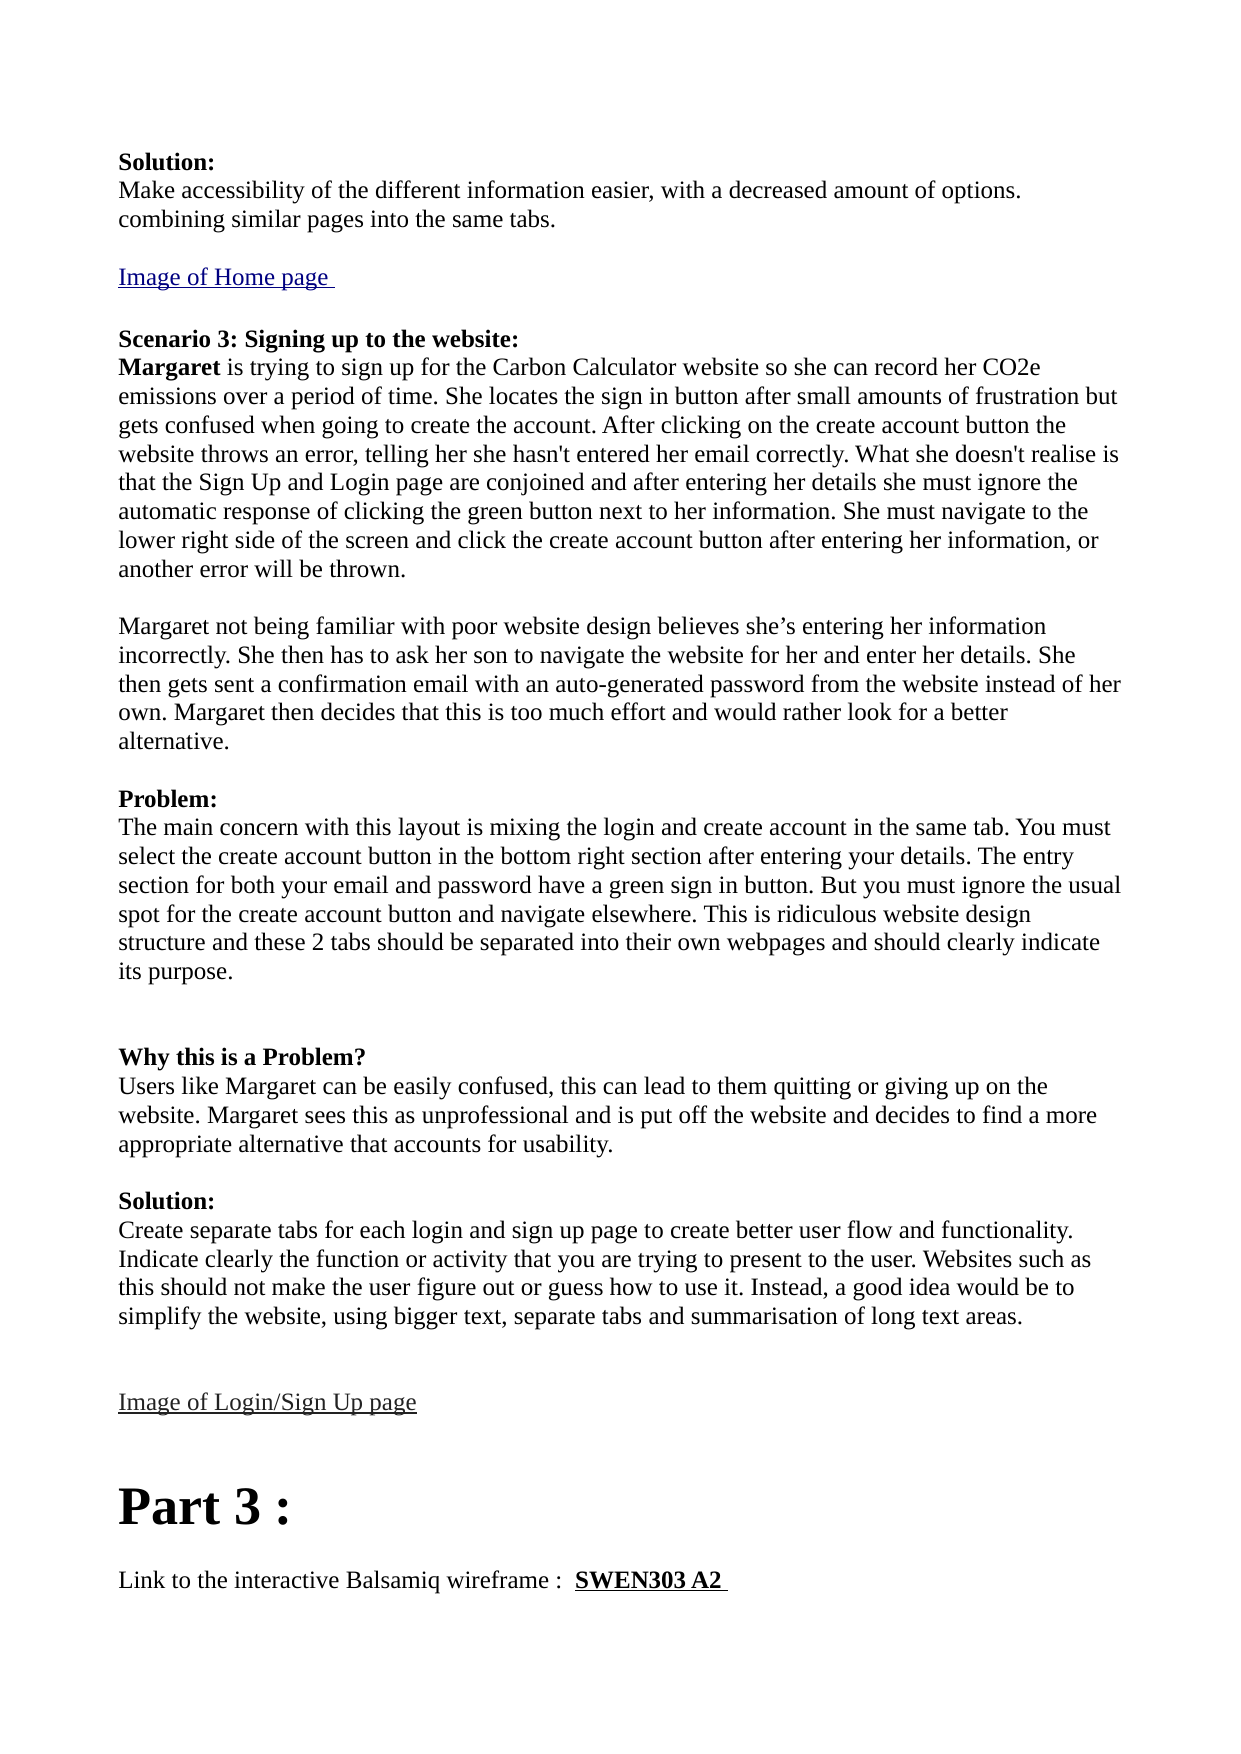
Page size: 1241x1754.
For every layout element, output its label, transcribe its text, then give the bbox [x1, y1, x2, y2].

text Problem: [118, 784, 1122, 812]
text Solution: [118, 147, 1122, 176]
text Link to the interactive Balsamiq wireframe : SWEN303 A2 [118, 1565, 1122, 1593]
text Why this is a Problem? [118, 1042, 1122, 1071]
text Create separate tabs for each login and sign up page to create better user flow and functionality. Indicate clearly the function or activity that you are trying to present to the user. Websites such as this should not make the user figure out or guess how to use it. Instead, a good idea would be to simplify the website, using bigger text, separate tabs and summarisation of long text areas. [118, 1215, 1122, 1330]
text Margaret is trying to sign up for the Carbon Calculator website so she can record her CO2e emissions over a period of time. She locates the sign in button after small amounts of frustration but gets confused when going to create the account. After clicking on the create account button the website throws an error, telling her she hasn't entered her email correctly. What she doesn't realise is that the Sign Up and Login page are conjoined and after entering her details she must ignore the automatic response of clicking the green button next to her information. She must navigate to the lower right side of the screen and click the create account button after entering her information, or another error will be thrown. [118, 352, 1122, 582]
text Image of Login/Sign Up page [118, 1387, 1122, 1416]
text Users like Margaret can be easily confused, this can lead to them quitting or giving up on the website. Margaret sees this as unprofessional and is put off the website and decides to find a more appropriate alternative that accounts for usability. [118, 1071, 1122, 1157]
text The main concern with this layout is mixing the login and create account in the same tab. You must select the create account button in the bottom right section after entering your details. The entry section for both your email and password have a green sign in button. But you must ignore the usual spot for the create account button and navigate elsewhere. This is ridiculous website design structure and these 2 tabs should be separated into their own webpages and should clearly indicate its purpose. [118, 812, 1122, 985]
text Image of Home page [118, 262, 1122, 291]
text Part 3 : [118, 1474, 1122, 1536]
text Make accessibility of the different information easier, with a decreased amount of options. combining similar pages into the same tabs. [118, 176, 1122, 233]
text Solution: [118, 1186, 1122, 1215]
text Scenario 3: Signing up to the website: [118, 324, 1122, 352]
text Margaret not being familiar with poor website design believes she’s entering her information incorrectly. She then has to ask her son to navigate the website for her and enter her details. She then gets sent a confirmation email with an auto-generated password from the website instead of her own. Margaret then decides that this is too much effort and would rather look for a better alternative. [118, 611, 1122, 755]
